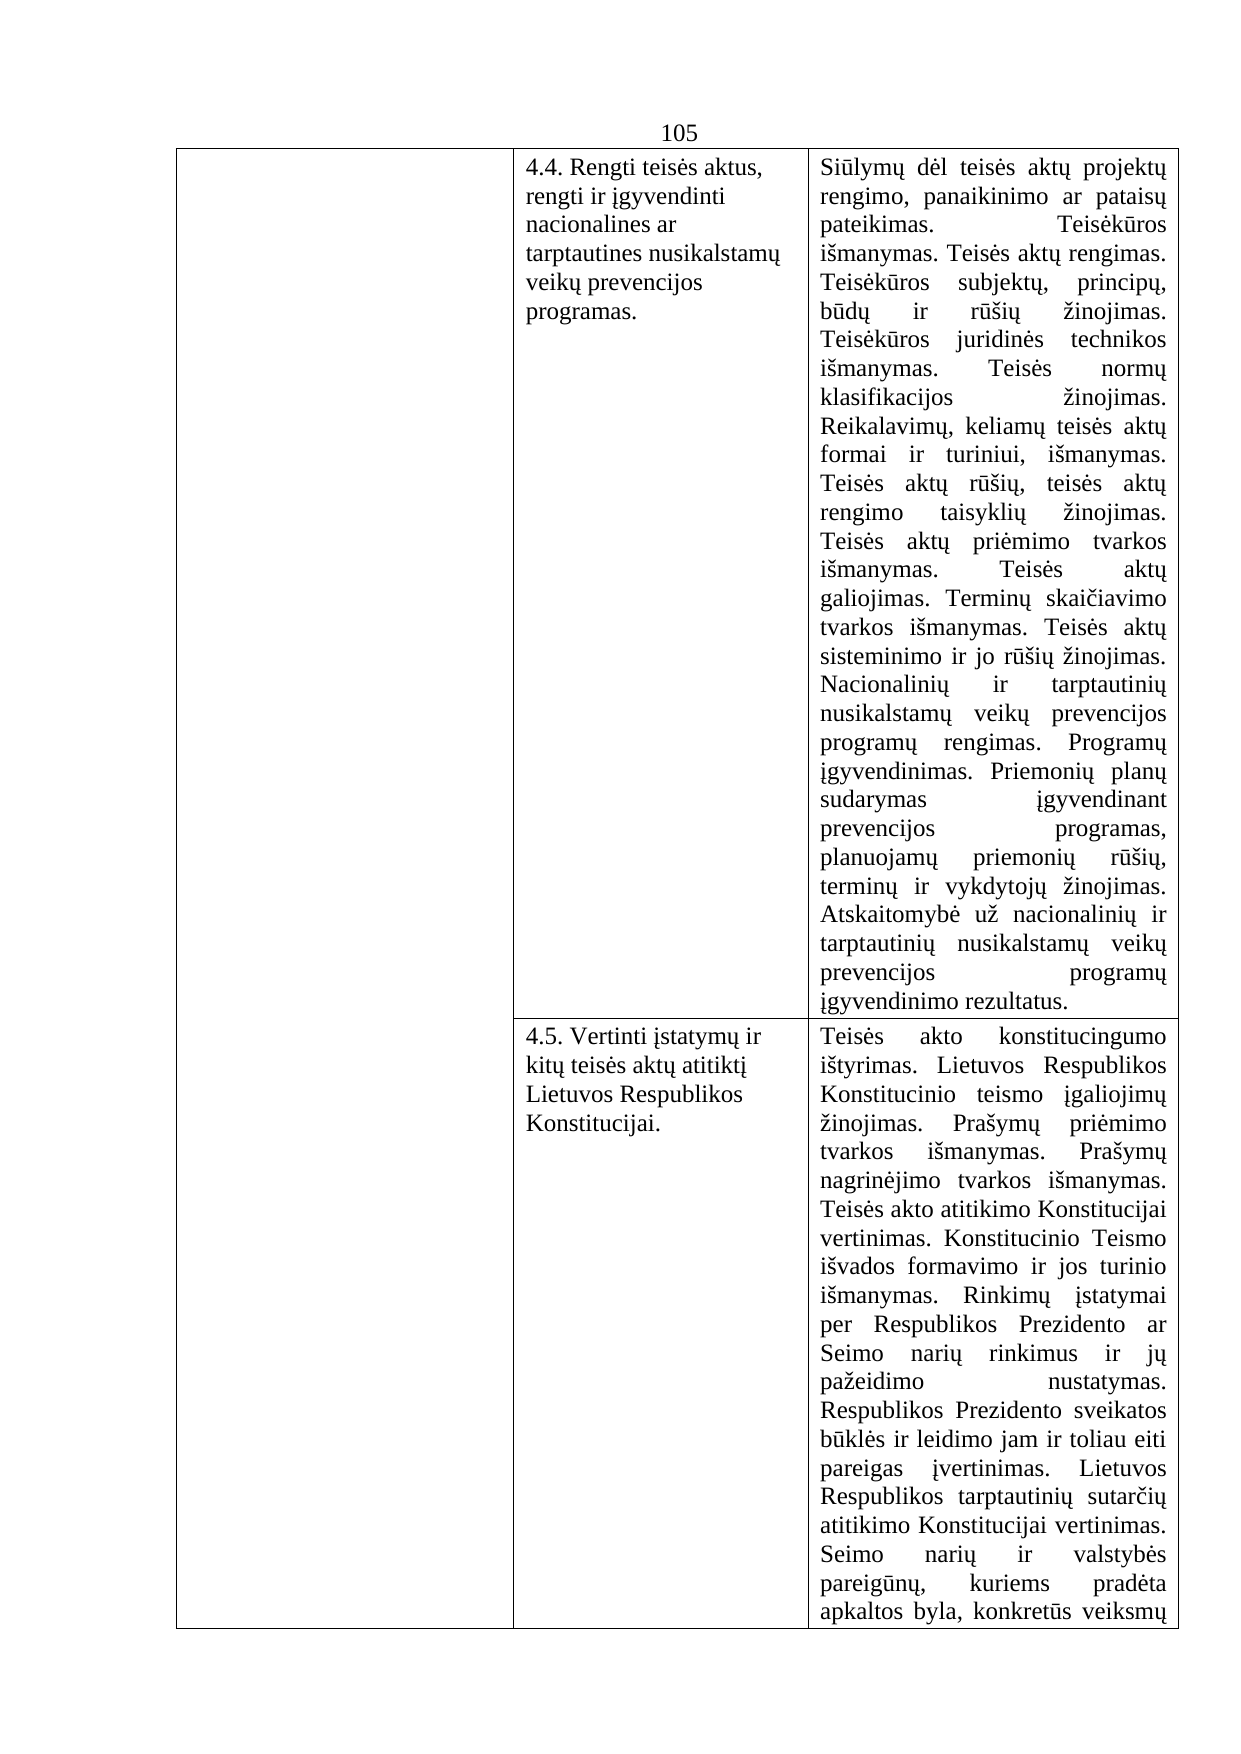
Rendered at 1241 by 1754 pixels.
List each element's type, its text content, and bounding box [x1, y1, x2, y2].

table_cell 4.5. Vertinti įstatymų ir kitų teisės aktų atitiktį Lietuvos Respublikos Konstitucijai. [514, 1019, 808, 1628]
table_cell Teisės akto konstitucingumo ištyrimas. Lietuvos Respublikos Konstitucinio teismo įgaliojimų žinojimas. Prašymų priėmimo tvarkos išmanymas. Prašymų nagrinėjimo tvarkos išmanymas. Teisės akto atitikimo Konstitucijai vertinimas. Konstitucinio Teismo išvados formavimo ir jos turinio išmanymas. Rinkimų įstatymai per Respublikos Prezidento ar Seimo narių rinkimus ir jų pažeidimo nustatymas. Respublikos Prezidento sveikatos būklės ir leidimo jam ir toliau eiti pareigas įvertinimas. Lietuvos Respublikos tarptautinių sutarčių atitikimo Konstitucijai vertinimas. Seimo narių ir valstybės pareigūnų, kuriems pradėta apkaltos byla, konkretūs veiksmų [809, 1019, 1178, 1628]
table_cell [177, 149, 513, 1628]
table_cell Siūlymų dėl teisės aktų projektų rengimo, panaikinimo ar pataisų pateikimas. Teisėkūros išmanymas. Teisės aktų rengimas. Teisėkūros subjektų, principų, būdų ir rūšių žinojimas. Teisėkūros juridinės technikos išmanymas. Teisės normų klasifikacijos žinojimas. Reikalavimų, keliamų teisės aktų formai ir turiniui, išmanymas. Teisės aktų rūšių, teisės aktų rengimo taisyklių žinojimas. Teisės aktų priėmimo tvarkos išmanymas. Teisės aktų galiojimas. Terminų skaičiavimo tvarkos išmanymas. Teisės aktų sisteminimo ir jo rūšių žinojimas. Nacionalinių ir tarptautinių nusikalstamų veikų prevencijos programų rengimas. Programų įgyvendinimas. Priemonių planų sudarymas įgyvendinant prevencijos programas, planuojamų priemonių rūšių, terminų ir vykdytojų žinojimas. Atskaitomybė už nacionalinių ir tarptautinių nusikalstamų veikų prevencijos programų įgyvendinimo rezultatus. [809, 149, 1178, 1017]
table_cell 4.4. Rengti teisės aktus, rengti ir įgyvendinti nacionalines ar tarptautines nusikalstamų veikų prevencijos programas. [514, 149, 808, 1017]
